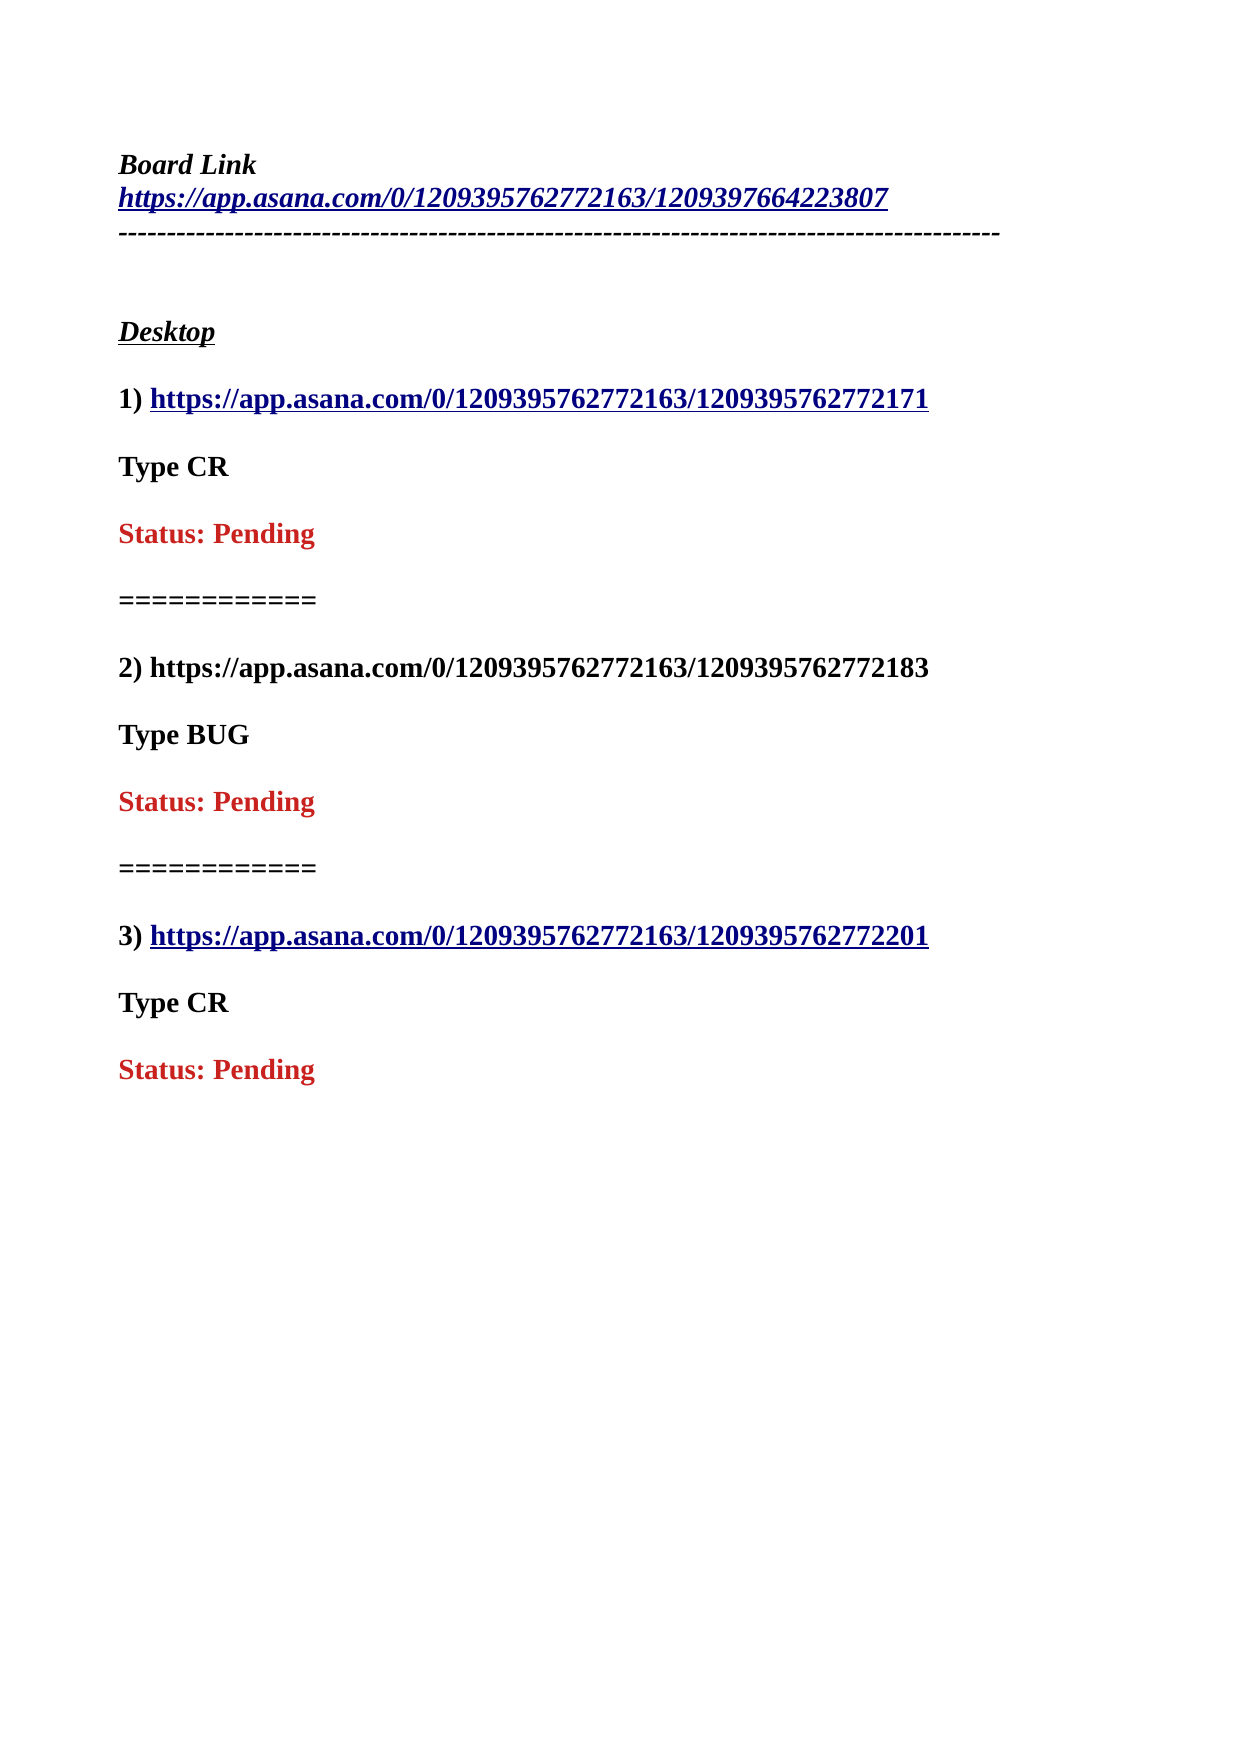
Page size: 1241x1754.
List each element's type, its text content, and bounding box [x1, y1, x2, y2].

text Status: Pending [118, 1052, 1122, 1086]
text Status: Pending [118, 516, 1122, 549]
text Desktop [118, 314, 1122, 348]
text 2) https://app.asana.com/0/1209395762772163/1209395762772183 [118, 650, 1122, 683]
text ------------------------------------------------------------------------------------------- [118, 214, 1122, 247]
text 1) https://app.asana.com/0/1209395762772163/1209395762772171 [118, 382, 1122, 415]
text Type CR [118, 985, 1122, 1019]
text ============ [118, 851, 1122, 885]
text Board Link [118, 147, 1122, 180]
text Status: Pending [118, 784, 1122, 818]
text ============ [118, 583, 1122, 616]
text https://app.asana.com/0/1209395762772163/1209397664223807 [118, 180, 1122, 214]
text 3) https://app.asana.com/0/1209395762772163/1209395762772201 [118, 918, 1122, 952]
text Type CR [118, 449, 1122, 482]
text Type BUG [118, 717, 1122, 751]
